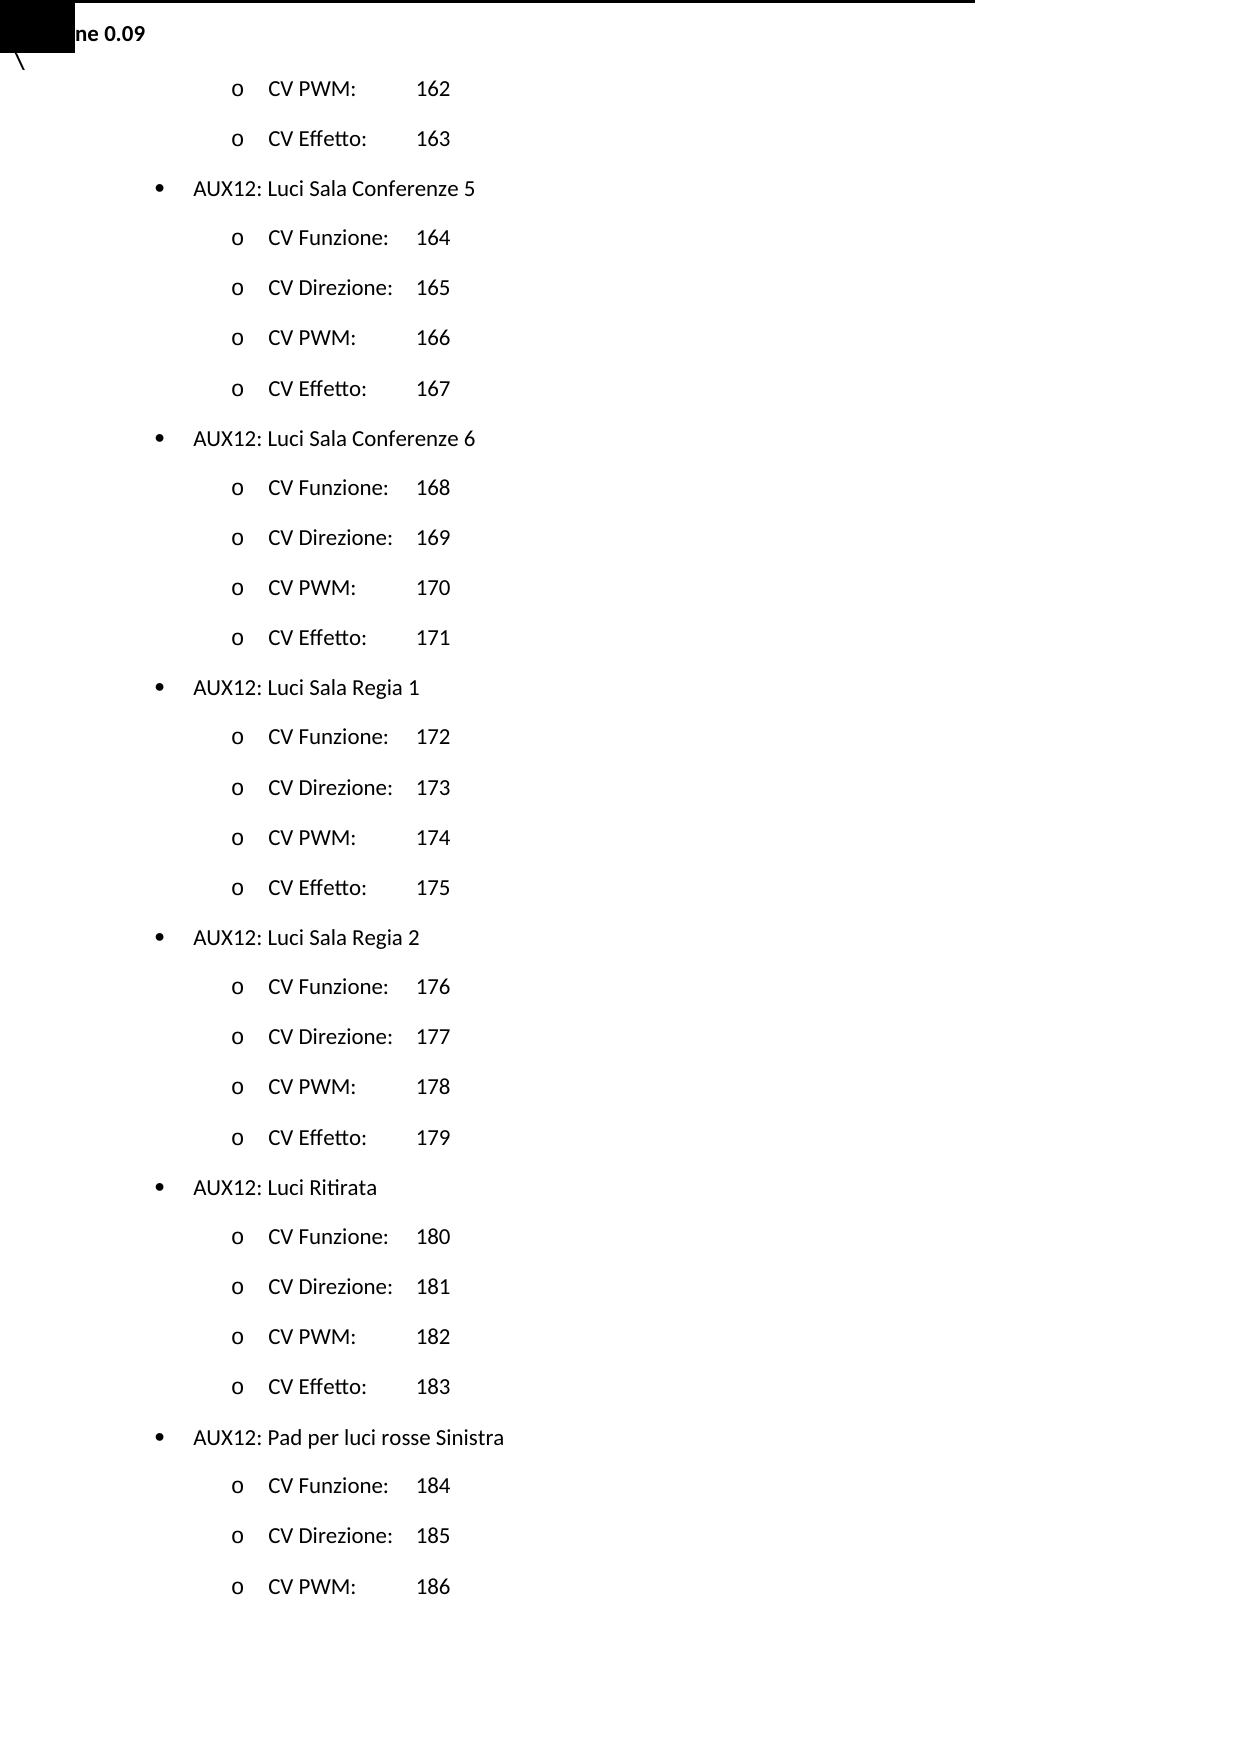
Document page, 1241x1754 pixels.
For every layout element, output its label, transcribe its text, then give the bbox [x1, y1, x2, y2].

list CV Funzione: 164 [231, 223, 1122, 252]
list CV PWM: 170 [231, 573, 1122, 602]
list CV Direzione: 177 [231, 1022, 1122, 1051]
list CV Effetto: 167 [231, 374, 1122, 403]
list CV PWM: 166 [231, 323, 1122, 353]
list CV Effetto: 183 [231, 1372, 1122, 1402]
list CV Direzione: 173 [231, 773, 1122, 802]
list AUX12: Luci Sala Regia 1 [156, 673, 1122, 702]
list AUX12: Luci Sala Conferenze 5 [156, 174, 1122, 202]
list CV Effetto: 175 [231, 873, 1122, 902]
list AUX12: Pad per luci rosse Sinistra [156, 1423, 1122, 1451]
list CV PWM: 182 [231, 1322, 1122, 1351]
list CV PWM: 186 [231, 1572, 1122, 1601]
list CV Direzione: 165 [231, 273, 1122, 302]
list CV Funzione: 172 [231, 722, 1122, 752]
list CV Effetto: 163 [231, 124, 1122, 153]
list CV PWM: 174 [231, 823, 1122, 852]
list CV Direzione: 181 [231, 1272, 1122, 1301]
list CV Effetto: 171 [231, 623, 1122, 652]
list CV Direzione: 185 [231, 1522, 1122, 1551]
list AUX12: Luci Sala Regia 2 [156, 923, 1122, 951]
list CV Funzione: 184 [231, 1471, 1122, 1501]
list CV Funzione: 176 [231, 972, 1122, 1001]
list AUX12: Luci Ritirata [156, 1173, 1122, 1201]
list CV Direzione: 169 [231, 523, 1122, 552]
list CV Effetto: 179 [231, 1123, 1122, 1152]
list CV Funzione: 180 [231, 1222, 1122, 1251]
list CV PWM: 162 [231, 74, 1122, 103]
list CV Funzione: 168 [231, 473, 1122, 502]
list CV PWM: 178 [231, 1072, 1122, 1102]
list AUX12: Luci Sala Conferenze 6 [156, 424, 1122, 452]
